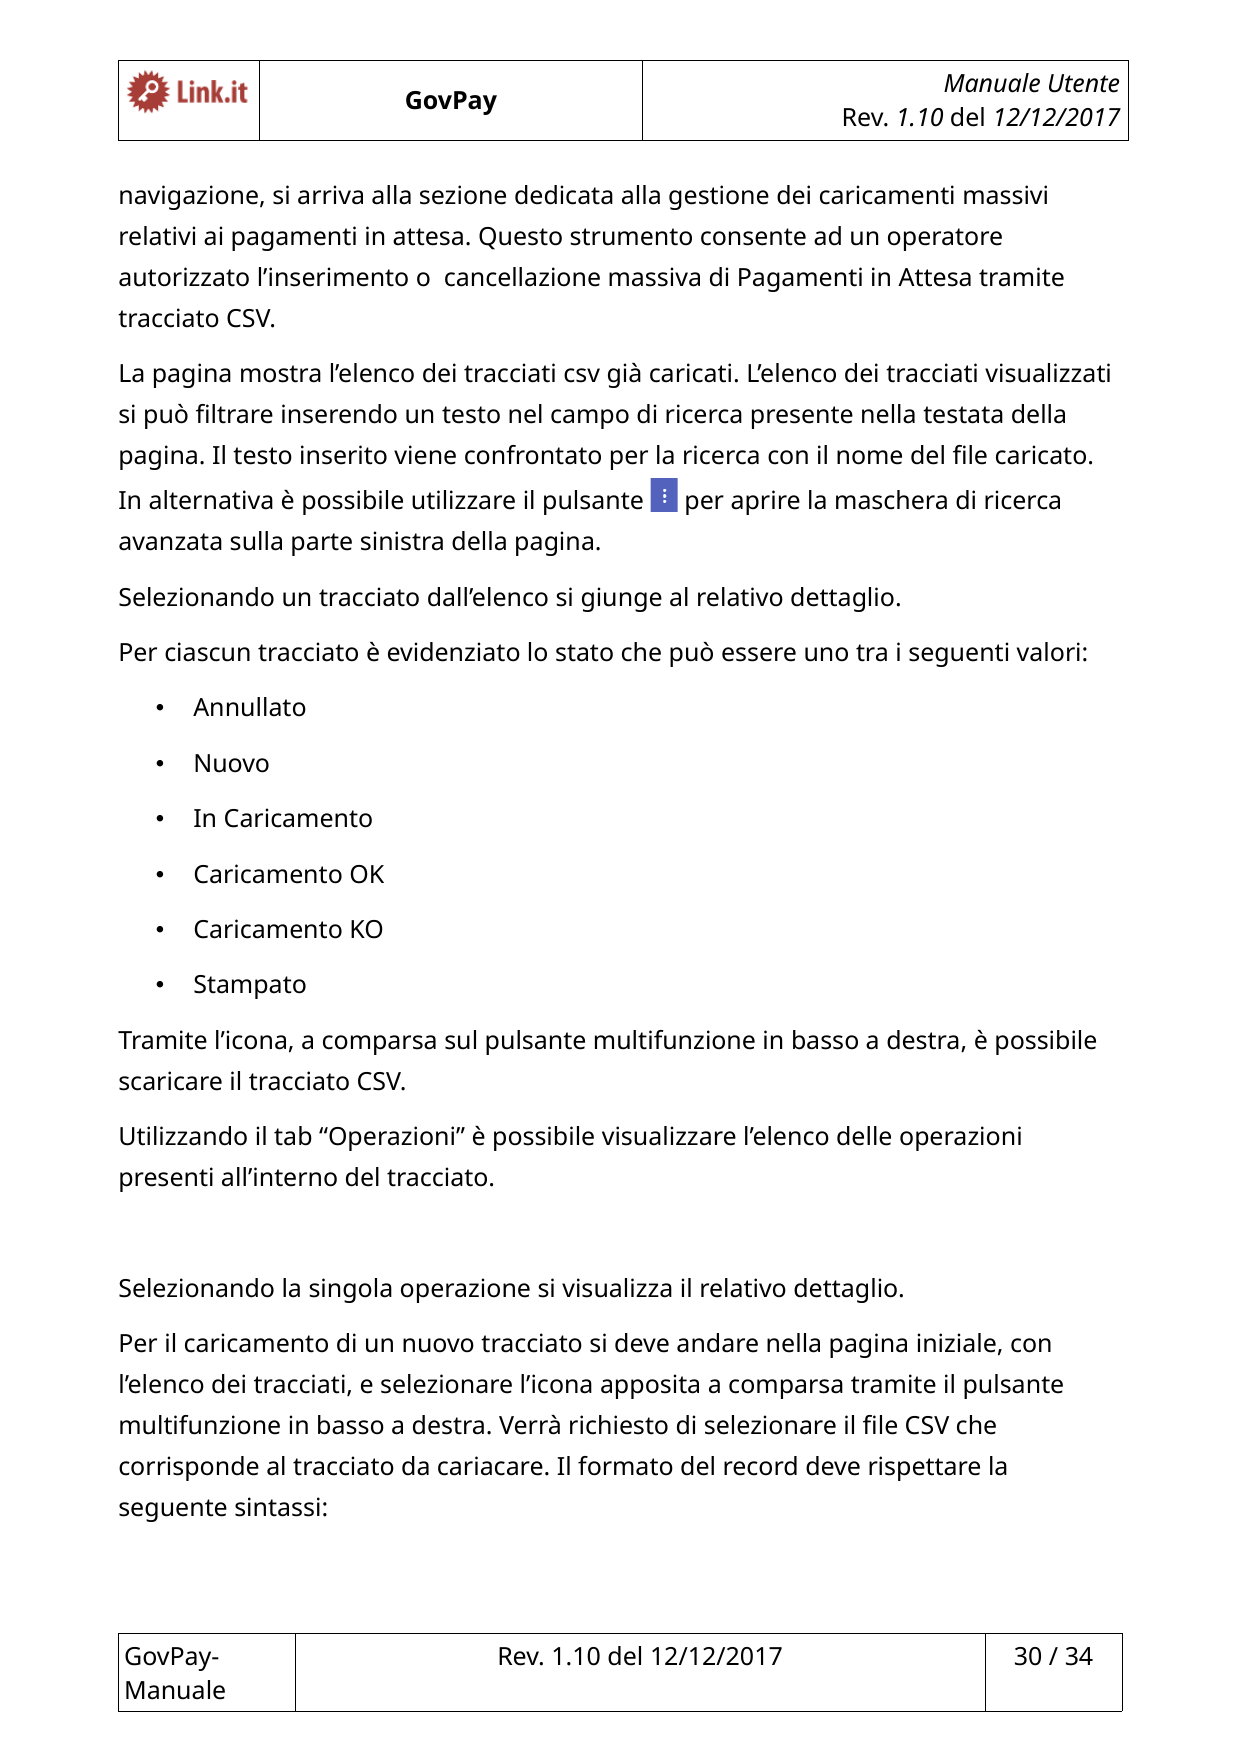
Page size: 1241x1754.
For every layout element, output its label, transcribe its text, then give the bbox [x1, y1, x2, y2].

text La pagina mostra l’elenco dei tracciati csv già caricati. L’elenco dei tracciati visualizzati si può filtrare inserendo un testo nel campo di ricerca presente nella testata della pagina. Il testo inserito viene confrontato per la ricerca con il nome del file caricato. In alternativa è possibile utilizzare il pulsante per aprire la maschera di ricerca avanzata sulla parte sinistra della pagina. [118, 356, 1122, 558]
text Per ciascun tracciato è evidenziato lo stato che può essere uno tra i seguenti valori: [118, 635, 1122, 669]
text Utilizzando il tab “Operazioni” è possibile visualizzare l’elenco delle operazioni presenti all’interno del tracciato. [118, 1119, 1122, 1194]
text navigazione, si arriva alla sezione dedicata alla gestione dei caricamenti massivi relativi ai pagamenti in attesa. Questo strumento consente ad un operatore autorizzato l’inserimento o cancellazione massiva di Pagamenti in Attesa tramite tracciato CSV. [118, 178, 1122, 334]
text Tramite l’icona, a comparsa sul pulsante multifunzione in basso a destra, è possibile scaricare il tracciato CSV. [118, 1023, 1122, 1097]
text Selezionando un tracciato dall’elenco si giunge al relativo dettaglio. [118, 579, 1122, 613]
list In Caricamento [156, 801, 1122, 835]
text Per il caricamento di un nuovo tracciato si deve andare nella pagina iniziale, con l’elenco dei tracciati, e selezionare l’icona apposita a comparsa tramite il pulsante multifunzione in basso a destra. Verrà richiesto di selezionare il file CSV che corrisponde al tracciato da cariacare. Il formato del record deve rispettare la seguente sintassi: [118, 1326, 1122, 1523]
list Caricamento KO [156, 912, 1122, 946]
picture [123, 65, 254, 119]
list Caricamento OK [156, 856, 1122, 890]
text Selezionando la singola operazione si visualizza il relativo dettaglio. [118, 1271, 1122, 1304]
picture [650, 478, 678, 512]
list Stampato [156, 967, 1122, 1001]
list Nuovo [156, 746, 1122, 779]
list Annullato [156, 690, 1122, 724]
